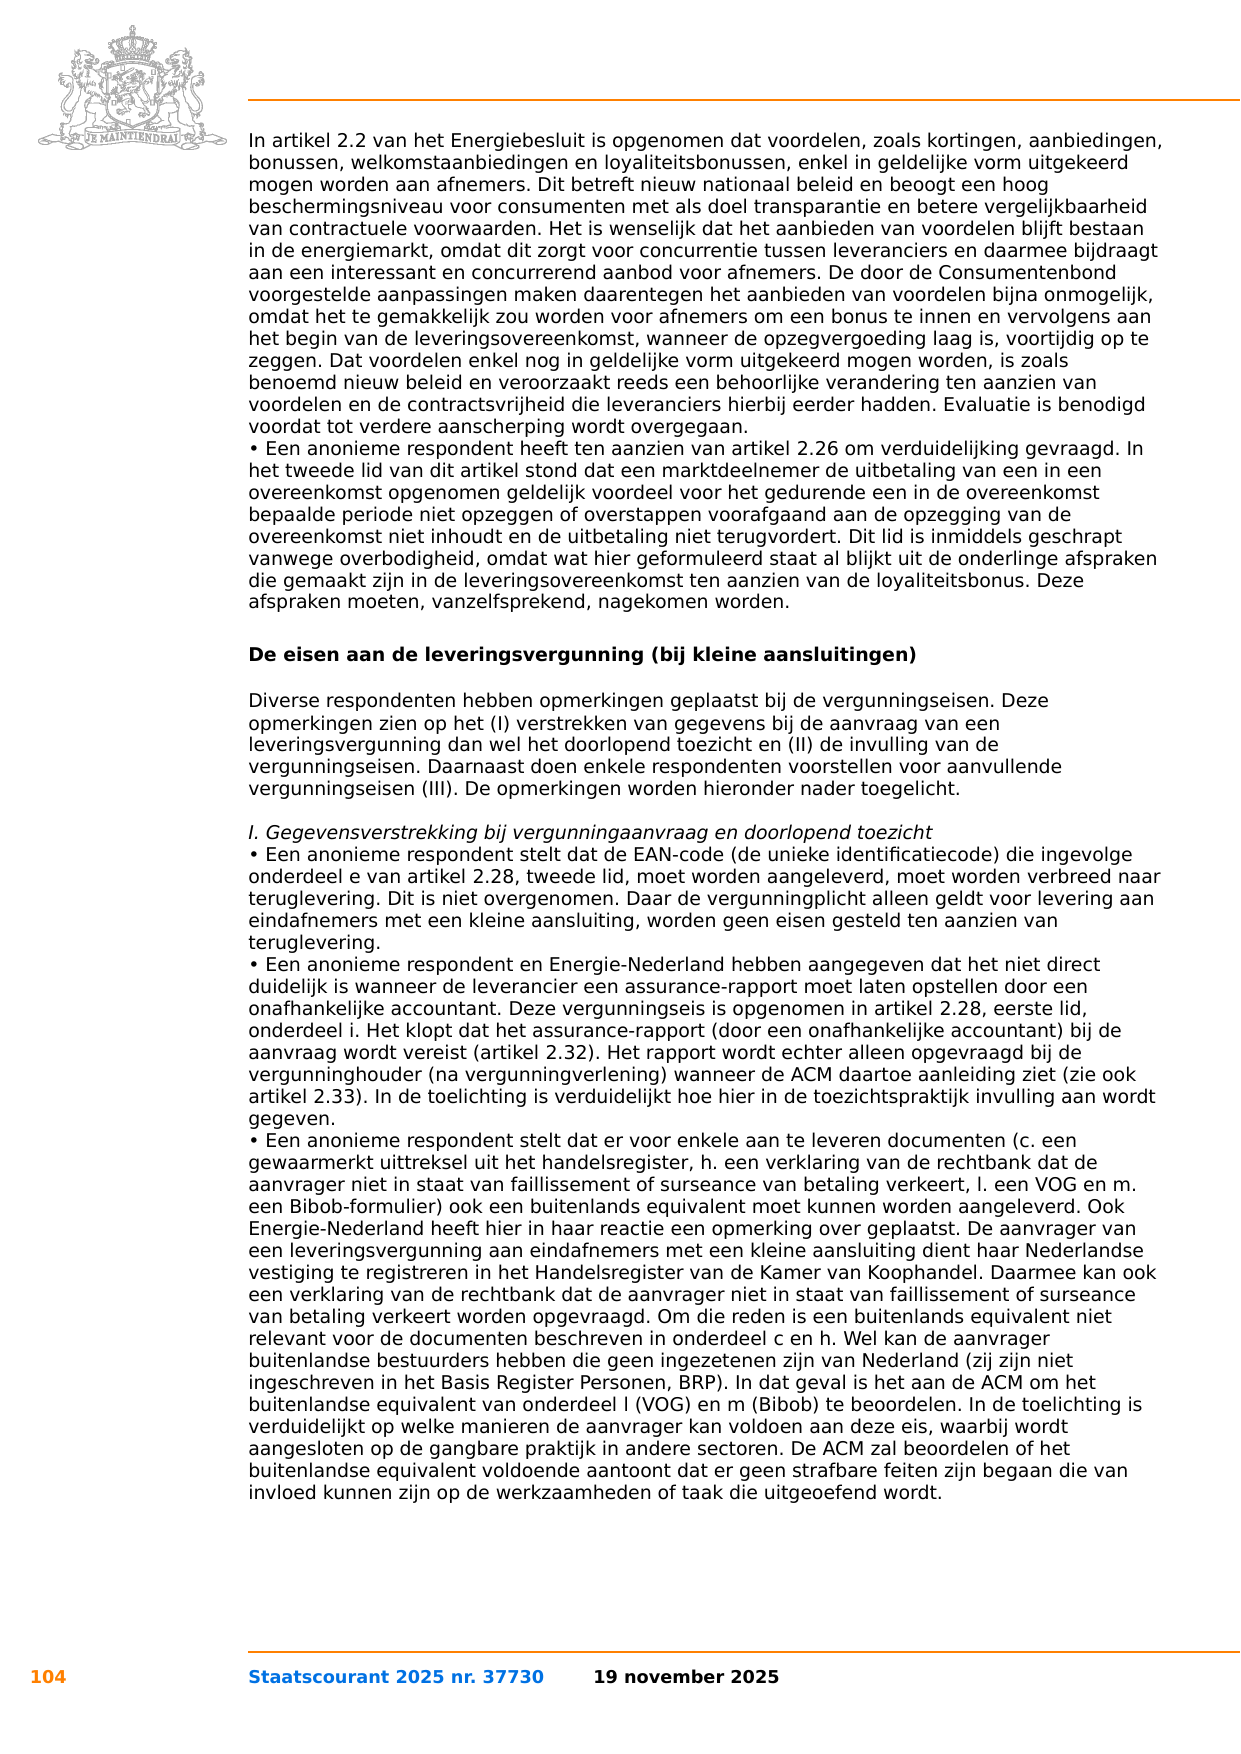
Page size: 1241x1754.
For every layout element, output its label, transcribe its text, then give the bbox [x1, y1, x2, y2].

subtitle De eisen aan de leveringsvergunning (bij kleine aansluitingen) [248, 643, 1163, 665]
text • Een anonieme respondent stelt dat er voor enkele aan te leveren documenten (c. een gewaarmerkt uittreksel uit het handelsregister, h. een verklaring van de rechtbank dat de aanvrager niet in staat van faillissement of surseance van betaling verkeert, l. een VOG en m. een Bibob-formulier) ook een buitenlands equivalent moet kunnen worden aangeleverd. Ook Energie-Nederland heeft hier in haar reactie een opmerking over geplaatst. De aanvrager van een leveringsvergunning aan eindafnemers met een kleine aansluiting dient haar Nederlandse vestiging te registreren in het Handelsregister van de Kamer van Koophandel. Daarmee kan ook een verklaring van de rechtbank dat de aanvrager niet in staat van faillissement of surseance van betaling verkeert worden opgevraagd. Om die reden is een buitenlands equivalent niet relevant voor de documenten beschreven in onderdeel c en h. Wel kan de aanvrager buitenlandse bestuurders hebben die geen ingezetenen zijn van Nederland (zij zijn niet ingeschreven in het Basis Register Personen, BRP). In dat geval is het aan de ACM om het buitenlandse equivalent van onderdeel l (VOG) en m (Bibob) te beoordelen. In de toelichting is verduidelijkt op welke manieren de aanvrager kan voldoen aan deze eis, waarbij wordt aangesloten op de gangbare praktijk in andere sectoren. De ACM zal beoordelen of het buitenlandse equivalent voldoende aantoont dat er geen strafbare feiten zijn begaan die van invloed kunnen zijn op de werkzaamheden of taak die uitgeoefend wordt. [248, 1130, 1163, 1503]
text In artikel 2.2 van het Energiebesluit is opgenomen dat voordelen, zoals kortingen, aanbiedingen, bonussen, welkomstaanbiedingen en loyaliteitsbonussen, enkel in geldelijke vorm uitgekeerd mogen worden aan afnemers. Dit betreft nieuw nationaal beleid en beoogt een hoog beschermingsniveau voor consumenten met als doel transparantie en betere vergelijkbaarheid van contractuele voorwaarden. Het is wenselijk dat het aanbieden van voordelen blijft bestaan in de energiemarkt, omdat dit zorgt voor concurrentie tussen leveranciers en daarmee bijdraagt aan een interessant en concurrerend aanbod voor afnemers. De door de Consumentenbond voorgestelde aanpassingen maken daarentegen het aanbieden van voordelen bijna onmogelijk, omdat het te gemakkelijk zou worden voor afnemers om een bonus te innen en vervolgens aan het begin van de leveringsovereenkomst, wanneer de opzegvergoeding laag is, voortijdig op te zeggen. Dat voordelen enkel nog in geldelijke vorm uitgekeerd mogen worden, is zoals benoemd nieuw beleid en veroorzaakt reeds een behoorlijke verandering ten aanzien van voordelen en de contractsvrijheid die leveranciers hierbij eerder hadden. Evaluatie is benodigd voordat tot verdere aanscherping wordt overgegaan. [248, 130, 1163, 438]
text • Een anonieme respondent heeft ten aanzien van artikel 2.26 om verduidelijking gevraagd. In het tweede lid van dit artikel stond dat een marktdeelnemer de uitbetaling van een in een overeenkomst opgenomen geldelijk voordeel voor het gedurende een in de overeenkomst bepaalde periode niet opzeggen of overstappen voorafgaand aan de opzegging van de overeenkomst niet inhoudt en de uitbetaling niet terugvordert. Dit lid is inmiddels geschrapt vanwege overbodigheid, omdat wat hier geformuleerd staat al blijkt uit de onderlinge afspraken die gemaakt zijn in de leveringsovereenkomst ten aanzien van de loyaliteitsbonus. Deze afspraken moeten, vanzelfsprekend, nagekomen worden. [248, 438, 1163, 613]
text • Een anonieme respondent stelt dat de EAN-code (de unieke identificatiecode) die ingevolge onderdeel e van artikel 2.28, tweede lid, moet worden aangeleverd, moet worden verbreed naar teruglevering. Dit is niet overgenomen. Daar de vergunningplicht alleen geldt voor levering aan eindafnemers met een kleine aansluiting, worden geen eisen gesteld ten aanzien van teruglevering. [248, 844, 1163, 954]
picture [38, 25, 227, 150]
text Diverse respondenten hebben opmerkingen geplaatst bij de vergunningseisen. Deze opmerkingen zien op het (I) verstrekken van gegevens bij de aanvraag van een leveringsvergunning dan wel het doorlopend toezicht en (II) de invulling van de vergunningseisen. Daarnaast doen enkele respondenten voorstellen voor aanvullende vergunningseisen (III). De opmerkingen worden hieronder nader toegelicht. [248, 690, 1163, 800]
text • Een anonieme respondent en Energie-Nederland hebben aangegeven dat het niet direct duidelijk is wanneer de leverancier een assurance-rapport moet laten opstellen door een onafhankelijke accountant. Deze vergunningseis is opgenomen in artikel 2.28, eerste lid, onderdeel i. Het klopt dat het assurance-rapport (door een onafhankelijke accountant) bij de aanvraag wordt vereist (artikel 2.32). Het rapport wordt echter alleen opgevraagd bij de vergunninghouder (na vergunningverlening) wanneer de ACM daartoe aanleiding ziet (zie ook artikel 2.33). In de toelichting is verduidelijkt hoe hier in de toezichtspraktijk invulling aan wordt gegeven. [248, 954, 1163, 1130]
subtitle I. Gegevensverstrekking bij vergunningaanvraag en doorlopend toezicht [248, 822, 1163, 844]
